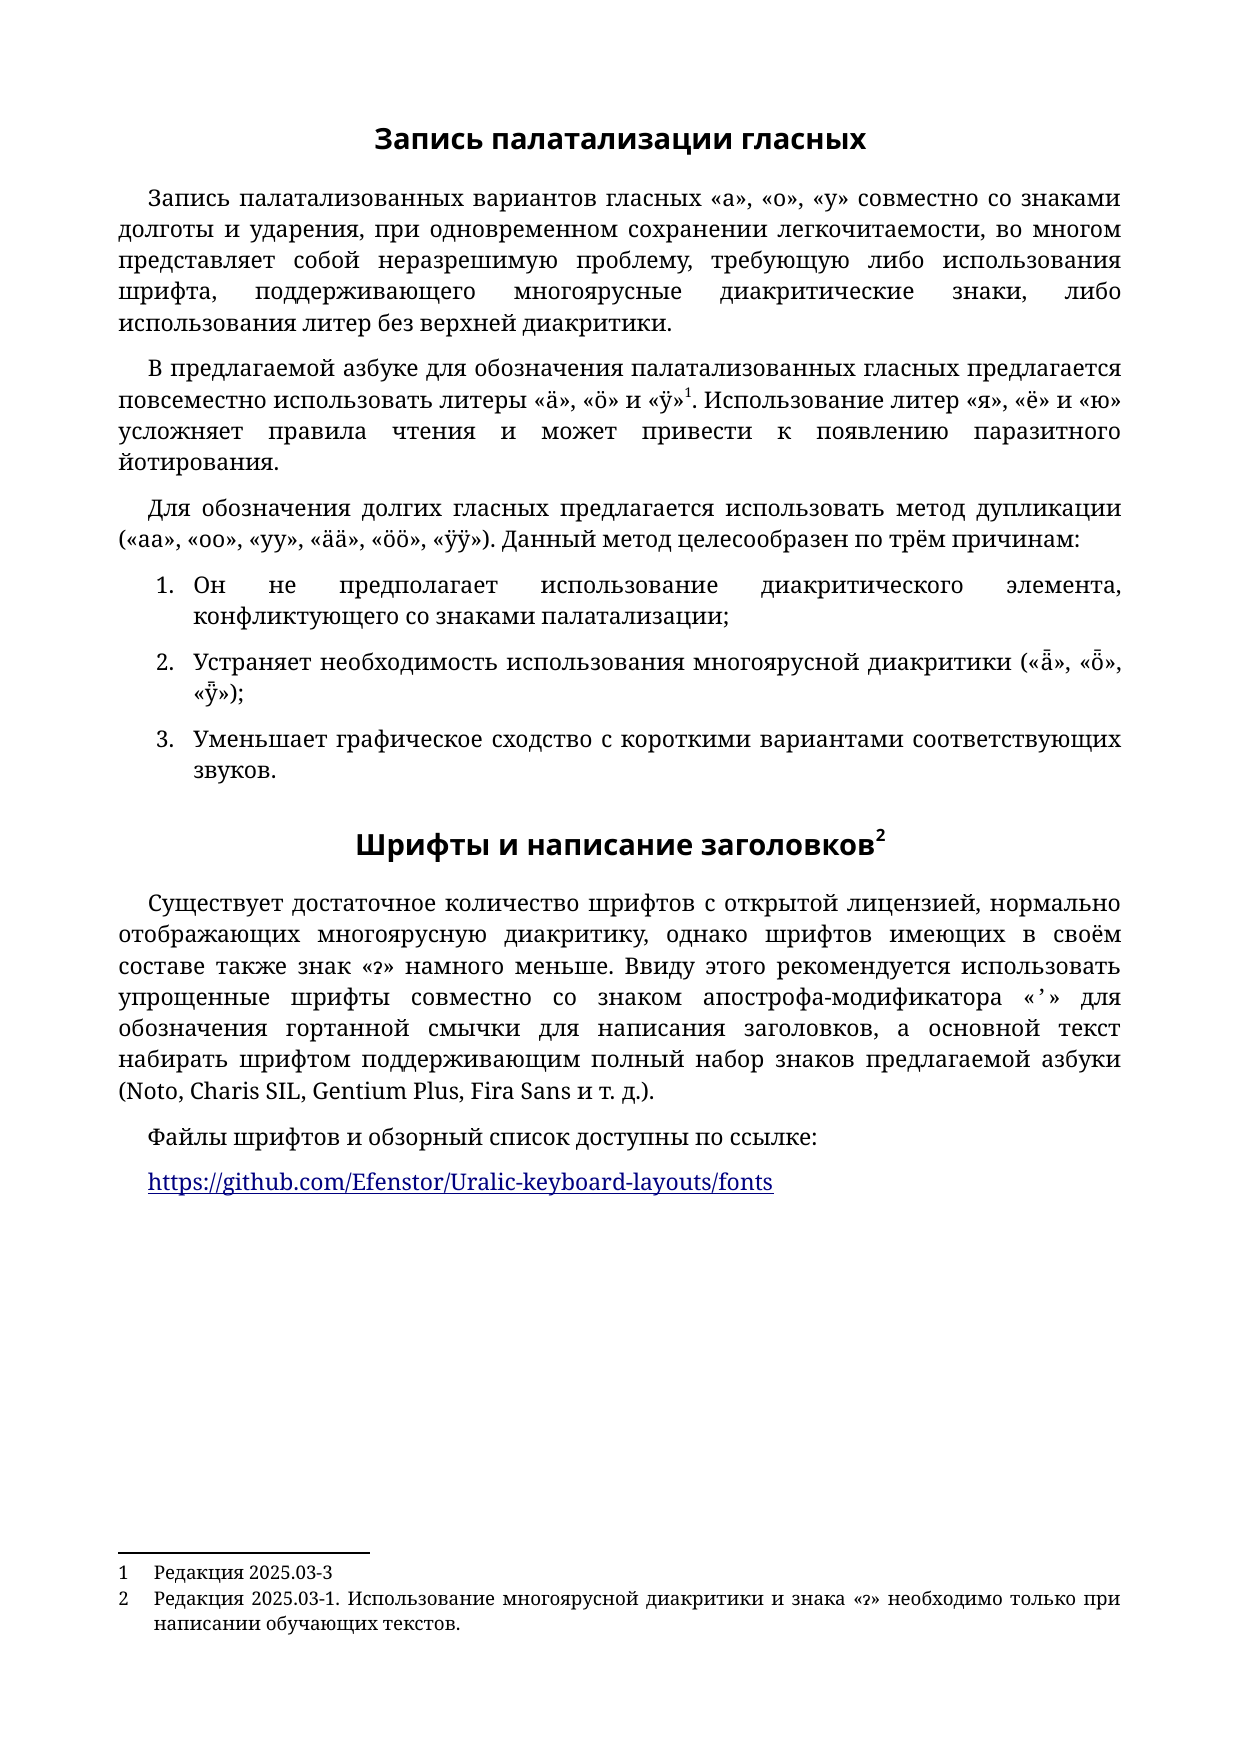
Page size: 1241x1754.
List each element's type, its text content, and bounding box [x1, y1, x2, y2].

text В предлагаемой азбуке для обозначения палатализованных гласных предлагается повсеместно использовать литеры «ӓ», «ӧ» и «ӱ». Использование литер «я», «ё» и «ю» усложняет правила чтения и может привести к появлению паразитного йотирования. [118, 352, 1122, 477]
text Файлы шрифтов и обзорный список доступны по ссылке: [118, 1121, 1122, 1152]
text https://github.com/Efenstor/Uralic-keyboard-layouts/fonts [118, 1166, 1122, 1198]
subtitle Запись палатализации гласных [118, 118, 1122, 158]
text Для обозначения долгих гласных предлагается использовать метод дупликации («аа», «оо», «уу», «ӓӓ», «ӧӧ», «ӱӱ»). Данный метод целесообразен по трём причинам: [118, 492, 1122, 554]
subtitle Шрифты и написание заголовков [118, 824, 1122, 863]
list Устраняет необходимость использования многоярусной диакритики («ӓ̄», «ӧ̄», «ӱ̄»); [156, 646, 1122, 708]
list Уменьшает графическое сходство с короткими вариантами соответствующих звуков. [156, 723, 1122, 786]
text Запись палатализованных вариантов гласных «а», «о», «у» совместно со знаками долготы и ударения, при одновременном сохранении легкочитаемости, во многом представляет собой неразрешимую проблему, требующую либо использования шрифта, поддерживающего многоярусные диакритические знаки, либо использования литер без верхней диакритики. [118, 181, 1122, 338]
list Он не предполагает использование диакритического элемента, конфликтующего со знаками палатализации; [156, 569, 1122, 631]
text Редакция 2025.03-3 [118, 1559, 1122, 1585]
text Существует достаточное количество шрифтов с открытой лицензией, нормально отображающих многоярусную диакритику, однако шрифтов имеющих в своём составе также знак «ɂ» намного меньше. Ввиду этого рекомендуется использовать упрощенные шрифты совместно со знаком апострофа-модификатора « ʼ » для обозначения гортанной смычки для написания заголовков, а основной текст набирать шрифтом поддерживающим полный набор знаков предлагаемой азбуки (Noto, Charis SIL, Gentium Plus, Fira Sans и т. д.). [118, 887, 1122, 1106]
text Редакция 2025.03-1. Использование многоярусной диакритики и знака «ɂ» необходимо только при написании обучающих текстов. [118, 1585, 1122, 1636]
